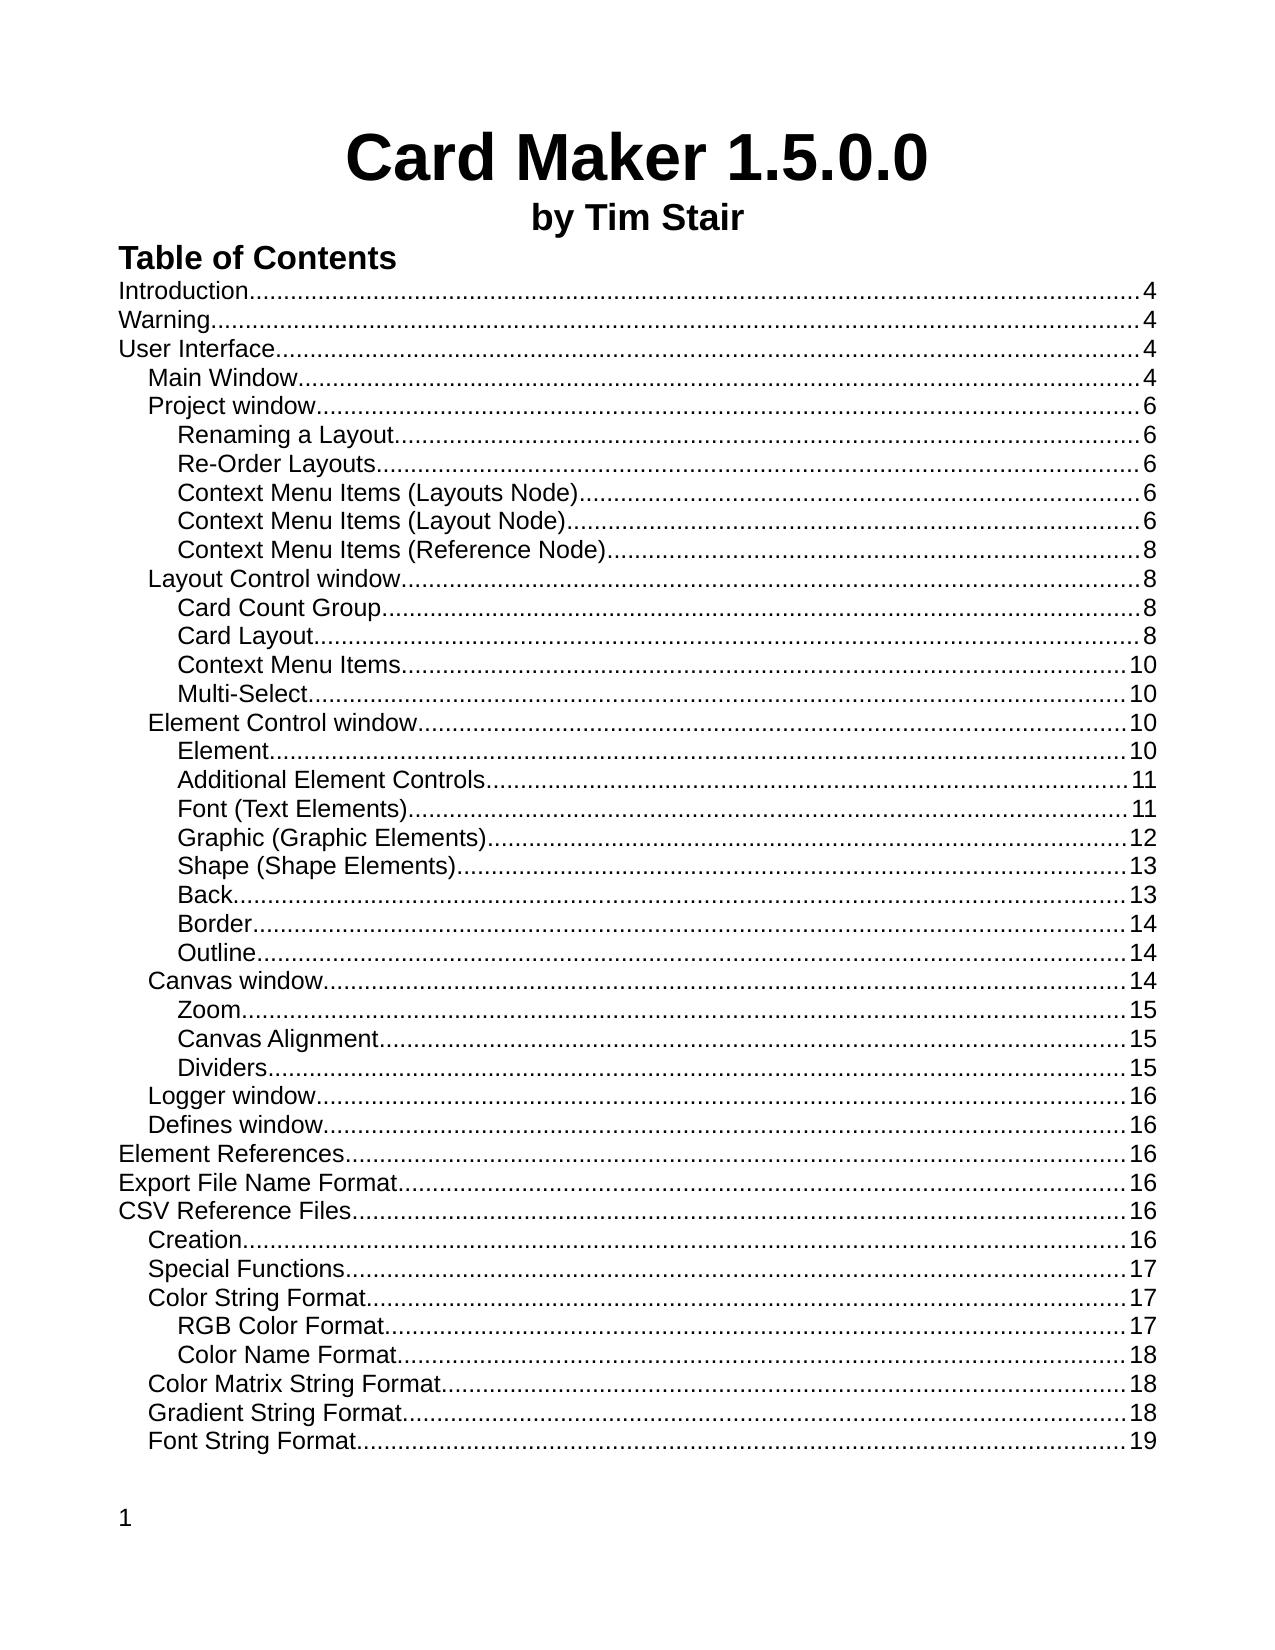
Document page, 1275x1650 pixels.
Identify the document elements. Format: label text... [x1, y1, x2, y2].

text Context Menu Items (Layout Node) 6 [177, 506, 1157, 535]
text Color Matrix String Format 18 [148, 1369, 1157, 1398]
text Project window 6 [148, 391, 1157, 420]
text Defines window 16 [148, 1110, 1157, 1139]
text RGB Color Format 17 [177, 1311, 1157, 1340]
text Element Control window 10 [148, 708, 1157, 736]
text by Tim Stair [118, 195, 1157, 238]
text Card Maker 1.5.0.0 [118, 118, 1157, 195]
text Element 10 [177, 736, 1157, 765]
text Logger window 16 [148, 1081, 1157, 1110]
text Renaming a Layout 6 [177, 420, 1157, 449]
text Context Menu Items (Reference Node) 8 [177, 535, 1157, 564]
text Re-Order Layouts 6 [177, 449, 1157, 478]
subtitle Table of Contents [118, 238, 1157, 276]
text Canvas window 14 [148, 966, 1157, 995]
text Color String Format 17 [148, 1283, 1157, 1311]
text Creation 16 [148, 1225, 1157, 1254]
text Font String Format 19 [148, 1426, 1157, 1455]
text Multi-Select 10 [177, 679, 1157, 708]
text Canvas Alignment 15 [177, 1024, 1157, 1053]
text Graphic (Graphic Elements) 12 [177, 823, 1157, 851]
text CSV Reference Files 16 [118, 1196, 1157, 1225]
text Color Name Format 18 [177, 1340, 1157, 1369]
text Dividers 15 [177, 1053, 1157, 1081]
text Border 14 [177, 909, 1157, 938]
text Export File Name Format 16 [118, 1168, 1157, 1196]
text Font (Text Elements) 11 [177, 794, 1157, 823]
text Additional Element Controls 11 [177, 765, 1157, 794]
text Special Functions 17 [148, 1254, 1157, 1283]
text Card Count Group 8 [177, 593, 1157, 621]
text Main Window 4 [148, 363, 1157, 391]
text Outline 14 [177, 938, 1157, 966]
text Back 13 [177, 880, 1157, 909]
text Warning 4 [118, 305, 1157, 334]
text Layout Control window 8 [148, 564, 1157, 593]
text Element References 16 [118, 1139, 1157, 1168]
text Zoom 15 [177, 995, 1157, 1024]
text Gradient String Format 18 [148, 1398, 1157, 1426]
text Context Menu Items (Layouts Node) 6 [177, 478, 1157, 506]
text Context Menu Items 10 [177, 650, 1157, 679]
text Card Layout 8 [177, 621, 1157, 650]
text User Interface 4 [118, 334, 1157, 363]
text Introduction 4 [118, 276, 1157, 305]
text Shape (Shape Elements) 13 [177, 851, 1157, 880]
